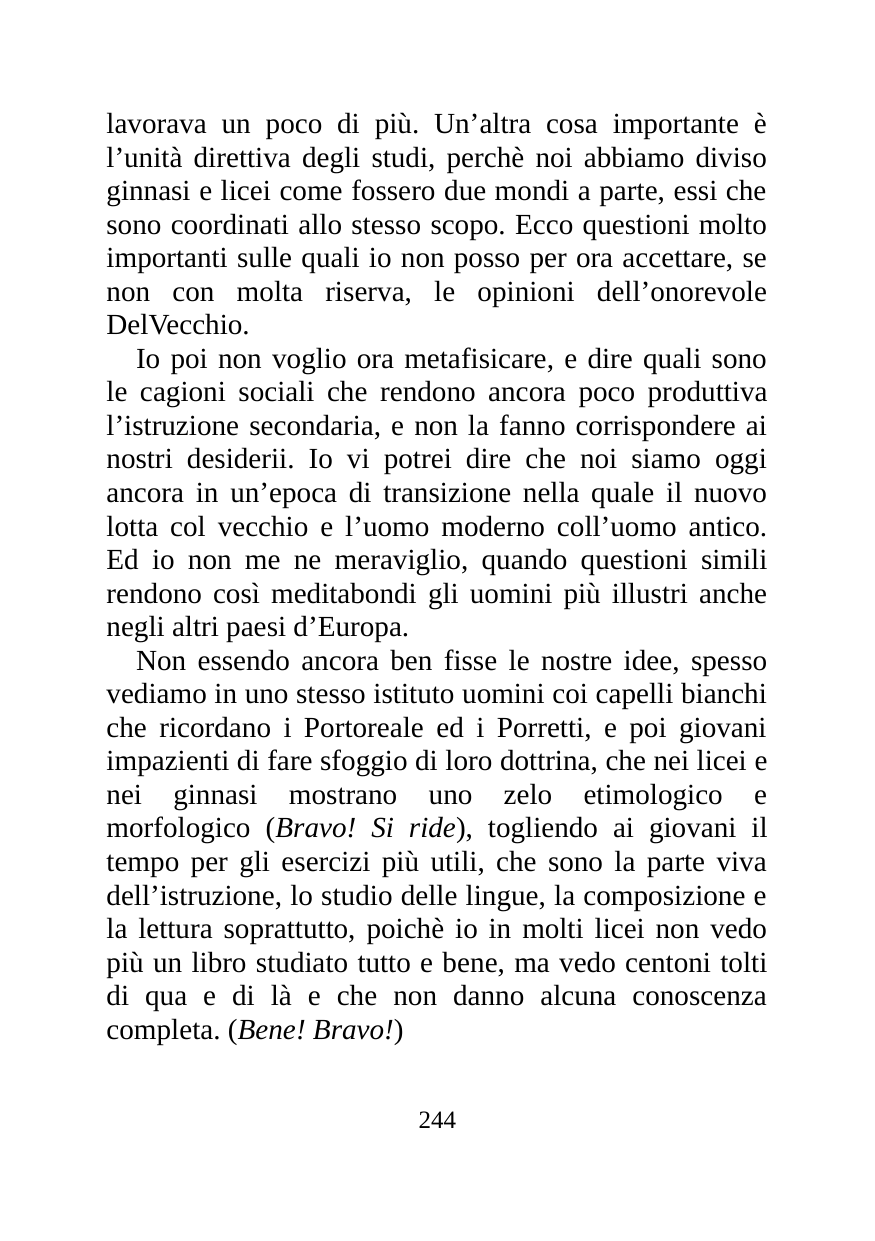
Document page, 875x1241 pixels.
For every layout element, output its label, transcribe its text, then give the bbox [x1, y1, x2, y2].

text lavorava un poco di più. Un’altra cosa importante è l’unità direttiva degli studi, perchè noi abbiamo diviso ginnasi e licei come fossero due mondi a parte, essi che sono coordinati allo stesso scopo. Ecco questioni molto importanti sulle quali io non posso per ora accettare, se non con molta riserva, le opinioni dell’onorevole DelVecchio. [106, 106, 768, 341]
text Non essendo ancora ben fisse le nostre idee, spesso vediamo in uno stesso istituto uomini coi capelli bianchi che ricordano i Portoreale ed i Porretti, e poi giovani impazienti di fare sfoggio di loro dottrina, che nei licei e nei ginnasi mostrano uno zelo etimologico e morfologico (Bravo! Si ride), togliendo ai giovani il tempo per gli esercizi più utili, che sono la parte viva dell’istruzione, lo studio delle lingue, la composizione e la lettura soprattutto, poichè io in molti licei non vedo più un libro studiato tutto e bene, ma vedo centoni tolti di qua e di là e che non danno alcuna conoscenza completa. (Bene! Bravo!) [106, 643, 768, 1045]
text Io poi non voglio ora metafisicare, e dire quali sono le cagioni sociali che rendono ancora poco produttiva l’istruzione secondaria, e non la fanno corrispondere ai nostri desiderii. Io vi potrei dire che noi siamo oggi ancora in un’epoca di transizione nella quale il nuovo lotta col vecchio e l’uomo moderno coll’uomo antico. Ed io non me ne meraviglio, quando questioni simili rendono così meditabondi gli uomini più illustri anche negli altri paesi d’Europa. [106, 341, 768, 643]
